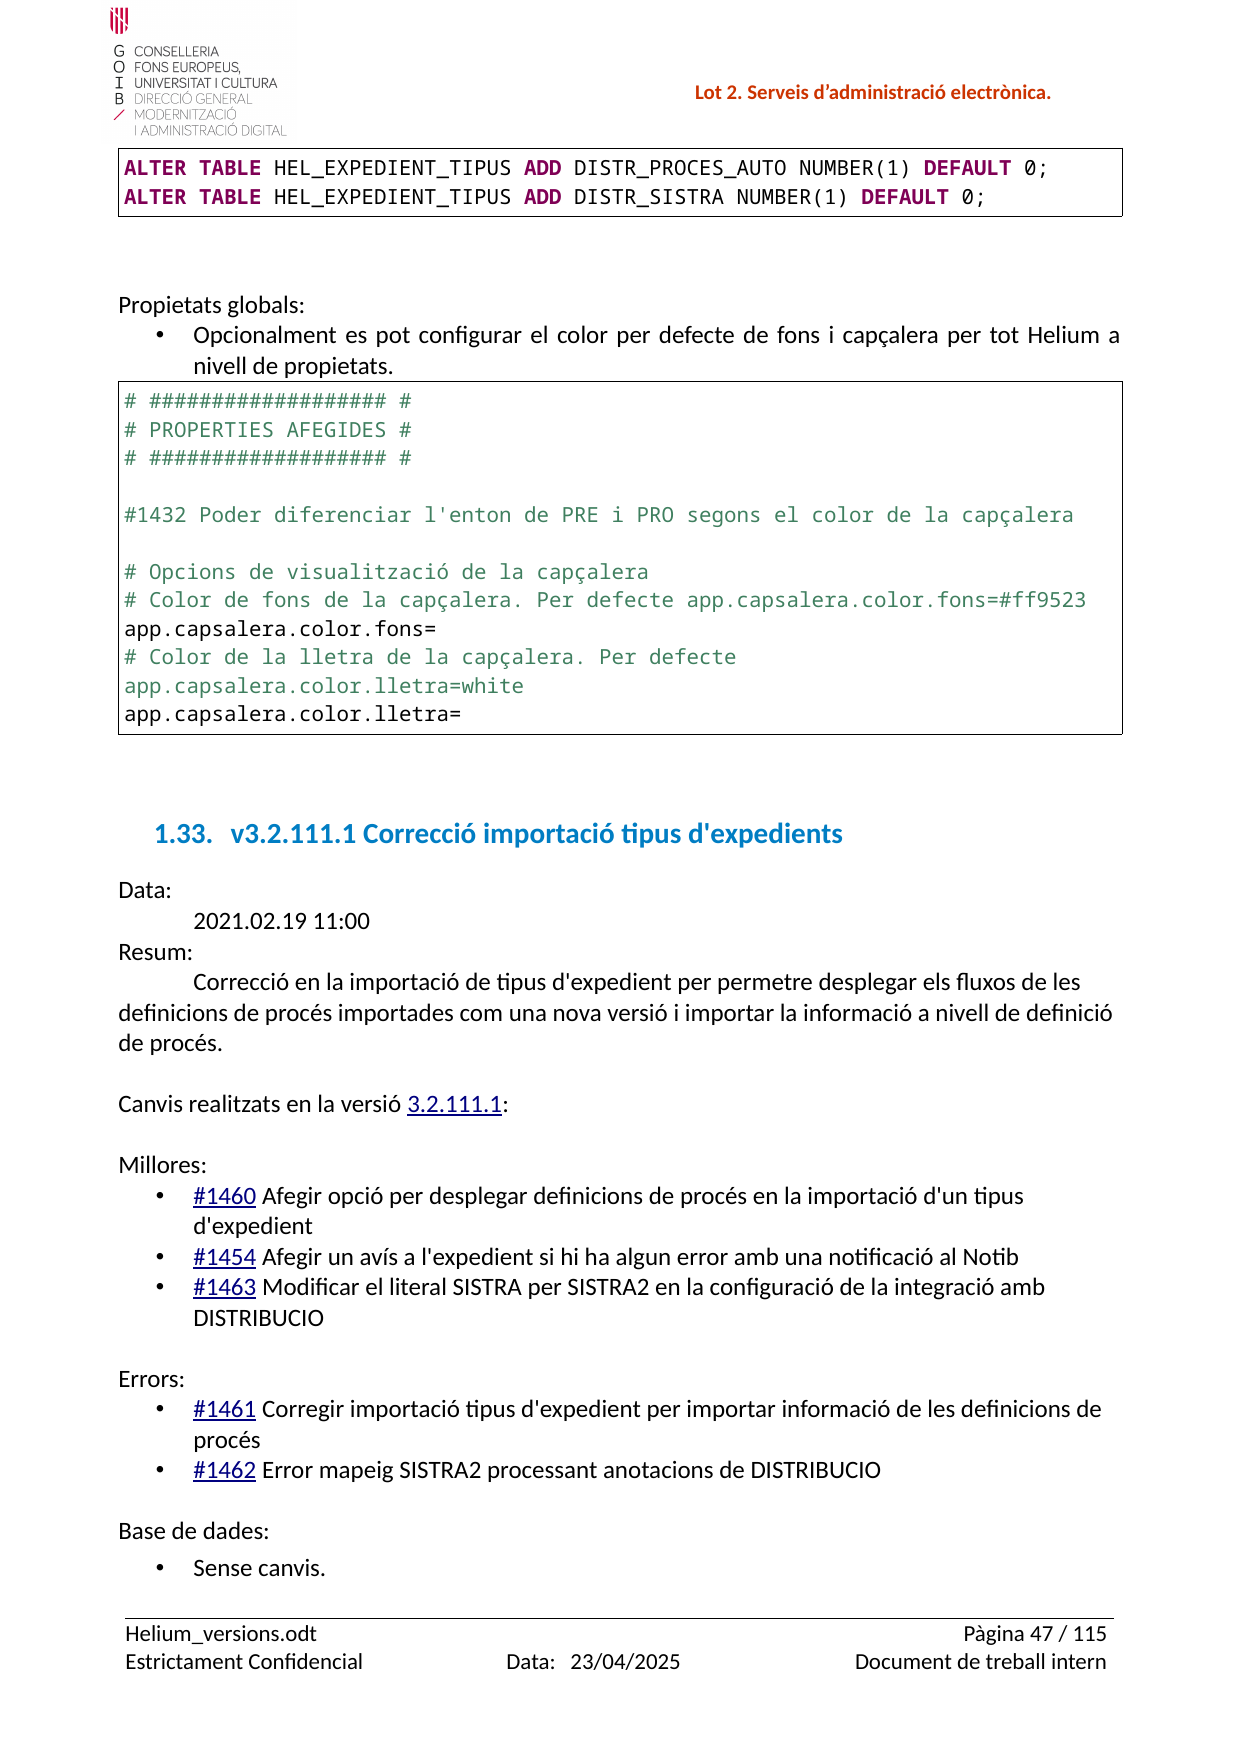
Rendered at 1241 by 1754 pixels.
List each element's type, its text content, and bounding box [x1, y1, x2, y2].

list Opcionalment es pot configurar el color per defecte de fons i capçalera per tot Helium a nivell de propietats. [156, 320, 1122, 381]
text 2021.02.19 11:00 [118, 905, 1122, 936]
text Canvis realitzats en la versió 3.2.111.1: [118, 1088, 1122, 1119]
table_header # ################### # # PROPERTIES AFEGIDES # # ################### # #1432 Poder diferenciar l'enton de PRE i PRO segons el color de la capçalera # Opcions de visualització de la capçalera # Color de fons de la capçalera. Per defecte app.capsalera.color.fons=#ff9523 app.capsalera.color.fons= # Color de la lletra de la capçalera. Per defecte app.capsalera.color.lletra=white app.capsalera.color.lletra= [119, 382, 1122, 733]
list Sense canvis. [156, 1552, 1122, 1582]
list #1454 Afegir un avís a l'expedient si hi ha algun error amb una notificació al Notib [156, 1241, 1122, 1271]
text Data: [118, 874, 1122, 905]
table_header ALTER TABLE HEL_EXPEDIENT_TIPUS ADD DISTR_PROCES_AUTO NUMBER(1) DEFAULT 0; ALTER TABLE HEL_EXPEDIENT_TIPUS ADD DISTR_SISTRA NUMBER(1) DEFAULT 0; [119, 149, 1122, 216]
text Base de dades: [118, 1516, 1122, 1546]
text Correcció en la importació de tipus d'expedient per permetre desplegar els fluxos de les definicions de procés importades com una nova versió i importar la informació a nivell de definició de procés. [118, 966, 1122, 1058]
subtitle v3.2.111.1 Correcció importació tipus d'expedients [153, 815, 1122, 851]
list #1460 Afegir opció per desplegar definicions de procés en la importació d'un tipus d'expedient [156, 1180, 1122, 1241]
picture [100, 0, 297, 144]
list #1463 Modificar el literal SISTRA per SISTRA2 en la configuració de la integració amb DISTRIBUCIO [156, 1271, 1122, 1332]
text Propietats globals: [118, 289, 1122, 320]
list #1461 Corregir importació tipus d'expedient per importar informació de les definicions de procés [156, 1393, 1122, 1454]
text Resum: [118, 936, 1122, 966]
text Errors: [118, 1363, 1122, 1393]
list #1462 Error mapeig SISTRA2 processant anotacions de DISTRIBUCIO [156, 1454, 1122, 1485]
text Millores: [118, 1149, 1122, 1180]
